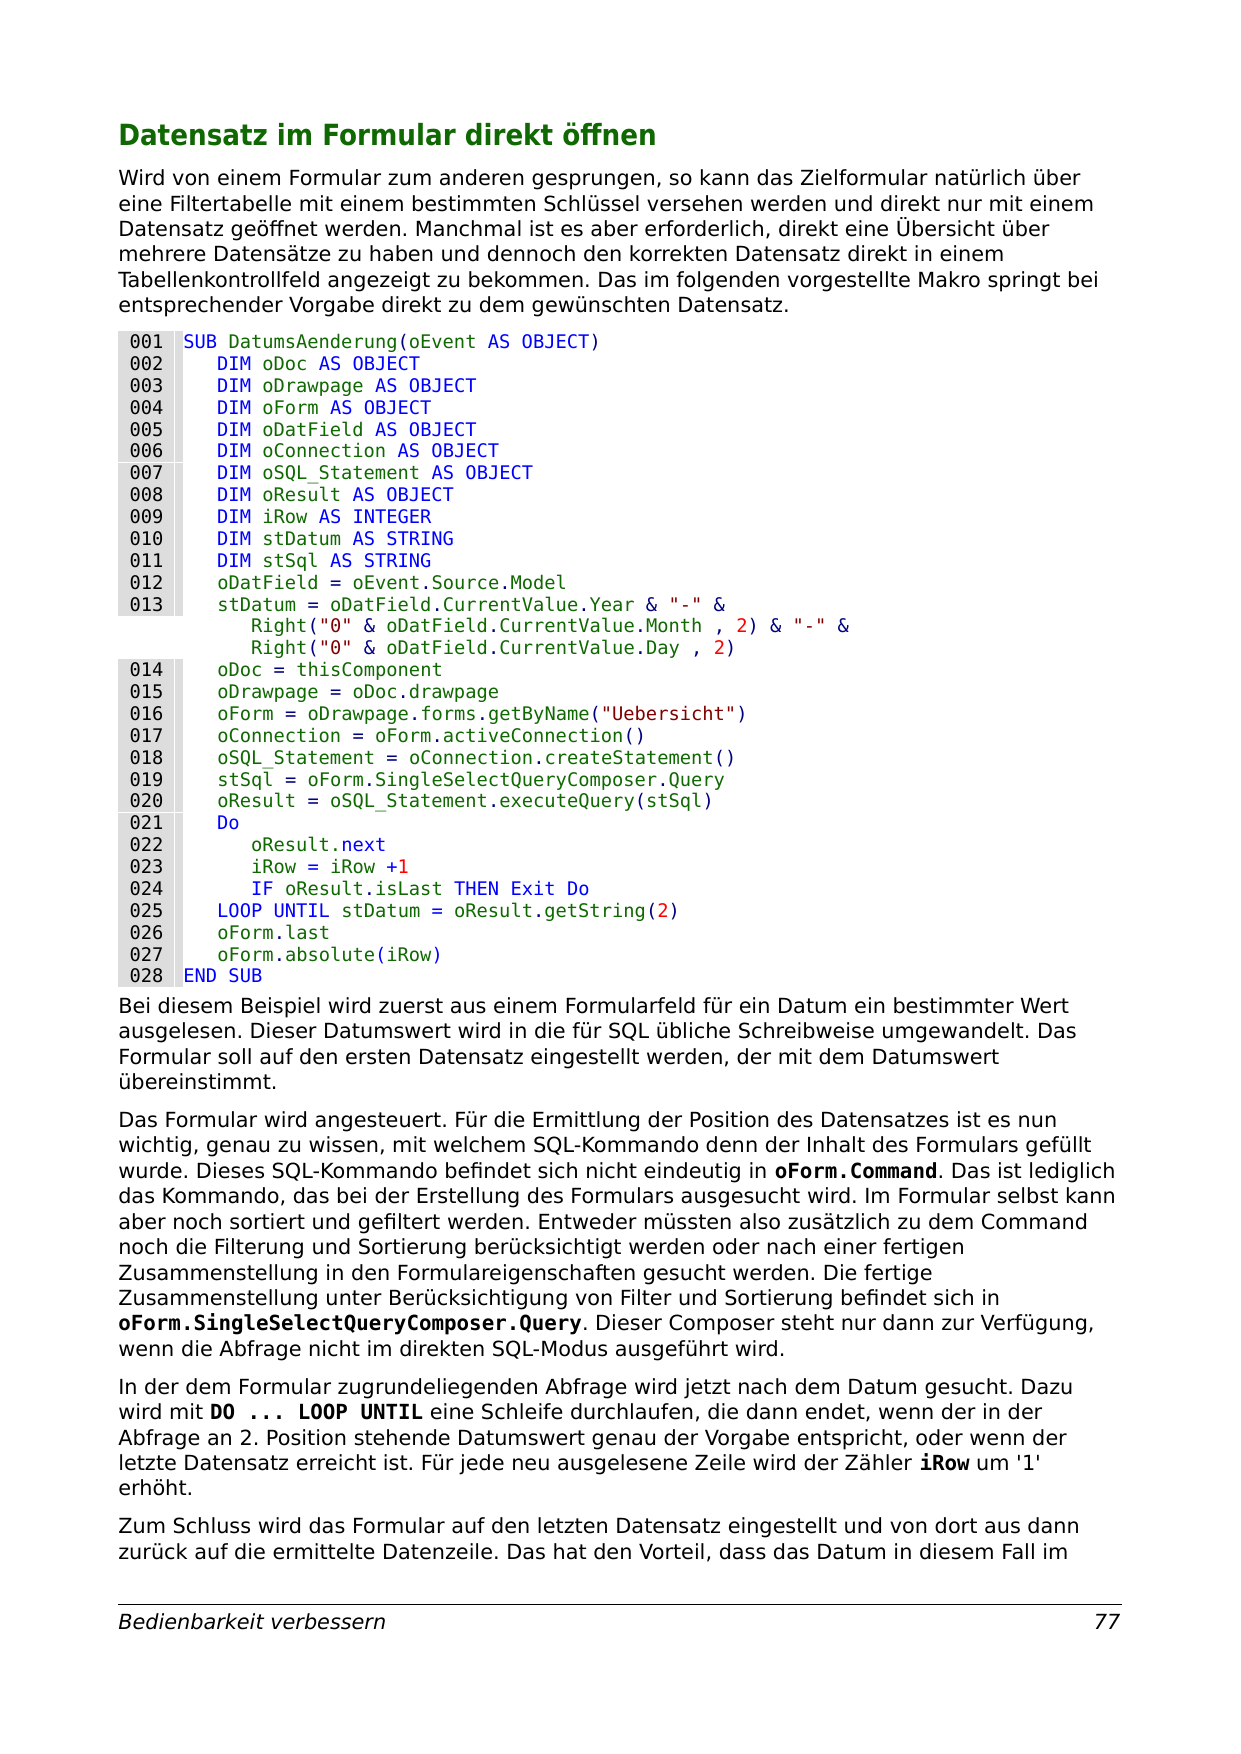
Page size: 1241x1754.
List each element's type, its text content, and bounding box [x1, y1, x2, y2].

list oForm = oDrawpage.forms.getByName("Uebersicht") [183, 703, 1122, 725]
list DIM oDoc AS OBJECT [183, 353, 1122, 375]
list DIM oDrawpage AS OBJECT [183, 375, 1122, 397]
list oResult.next [183, 834, 1122, 856]
list DIM oResult AS OBJECT [183, 484, 1122, 506]
list SUB DatumsAenderung(oEvent AS OBJECT) [183, 331, 1122, 353]
list END SUB [183, 966, 1122, 987]
text Wird von einem Formular zum anderen gesprungen, so kann das Zielformular natürlich über eine Filtertabelle mit einem bestimmten Schlüssel versehen werden und direkt nur mit einem Datensatz geöffnet werden. Manchmal ist es aber erforderlich, direkt eine Übersicht über mehrere Datensätze zu haben und dennoch den korrekten Datensatz direkt in einem Tabellenkontrollfeld angezeigt zu bekommen. Das im folgenden vorgestellte Makro springt bei entsprechender Vorgabe direkt zu dem gewünschten Datensatz. [118, 166, 1122, 317]
list DIM stSql AS STRING [183, 550, 1122, 572]
list DIM oDatField AS OBJECT [183, 419, 1122, 441]
text Bei diesem Beispiel wird zuerst aus einem Formularfeld für ein Datum ein bestimmter Wert ausgelesen. Dieser Datumswert wird in die für SQL übliche Schreibweise umgewandelt. Das Formular soll auf den ersten Datensatz eingestellt werden, der mit dem Datumswert übereinstimmt. [118, 994, 1122, 1094]
list oForm.last [183, 922, 1122, 944]
list stDatum = oDatField.CurrentValue.Year & "-" & Right("0" & oDatField.CurrentValue.Month , 2) & "-" & Right("0" & oDatField.CurrentValue.Day , 2) [118, 594, 1122, 659]
list oConnection = oForm.activeConnection() [183, 725, 1122, 747]
list oForm.absolute(iRow) [183, 944, 1122, 966]
list DIM oConnection AS OBJECT [183, 441, 1122, 462]
subtitle Datensatz im Formular direkt öffnen [118, 118, 1122, 152]
list DIM oForm AS OBJECT [183, 397, 1122, 419]
list DIM stDatum AS STRING [183, 528, 1122, 550]
text Zum Schluss wird das Formular auf den letzten Datensatz eingestellt und von dort aus dann zurück auf die ermittelte Datenzeile. Das hat den Vorteil, dass das Datum in diesem Fall im [118, 1514, 1122, 1564]
text Das Formular wird angesteuert. Für die Ermittlung der Position des Datensatzes ist es nun wichtig, genau zu wissen, mit welchem SQL-Kommando denn der Inhalt des Formulars gefüllt wurde. Dieses SQL-Kommando befindet sich nicht eindeutig in oForm.Command. Das ist lediglich das Kommando, das bei der Erstellung des Formulars ausgesucht wird. Im Formular selbst kann aber noch sortiert und gefiltert werden. Entweder müssten also zusätzlich zu dem Command noch die Filterung und Sortierung berücksichtigt werden oder nach einer fertigen Zusammenstellung in den Formulareigenschaften gesucht werden. Die fertige Zusammenstellung unter Berücksichtigung von Filter und Sortierung befindet sich in oForm.SingleSelectQueryComposer.Query. Dieser Composer steht nur dann zur Verfügung, wenn die Abfrage nicht im direkten SQL-Modus ausgeführt wird. [118, 1108, 1122, 1361]
list LOOP UNTIL stDatum = oResult.getString(2) [183, 900, 1122, 922]
list IF oResult.isLast THEN Exit Do [183, 878, 1122, 900]
list stSql = oForm.SingleSelectQueryComposer.Query [183, 769, 1122, 791]
text In der dem Formular zugrundeliegenden Abfrage wird jetzt nach dem Datum gesucht. Dazu wird mit DO ... LOOP UNTIL eine Schleife durchlaufen, die dann endet, wenn der in der Abfrage an 2. Position stehende Datumswert genau der Vorgabe entspricht, oder wenn der letzte Datensatz erreicht ist. Für jede neu ausgelesene Zeile wird der Zähler iRow um '1' erhöht. [118, 1375, 1122, 1501]
list oDatField = oEvent.Source.Model [183, 572, 1122, 594]
list iRow = iRow +1 [183, 856, 1122, 878]
list oResult = oSQL_Statement.executeQuery(stSql) [183, 791, 1122, 812]
list DIM iRow AS INTEGER [183, 506, 1122, 528]
list DIM oSQL_Statement AS OBJECT [118, 462, 1122, 484]
list oDoc = thisComponent [183, 659, 1122, 681]
list oDrawpage = oDoc.drawpage [183, 681, 1122, 703]
list Do [118, 812, 1122, 834]
list oSQL_Statement = oConnection.createStatement() [183, 747, 1122, 769]
